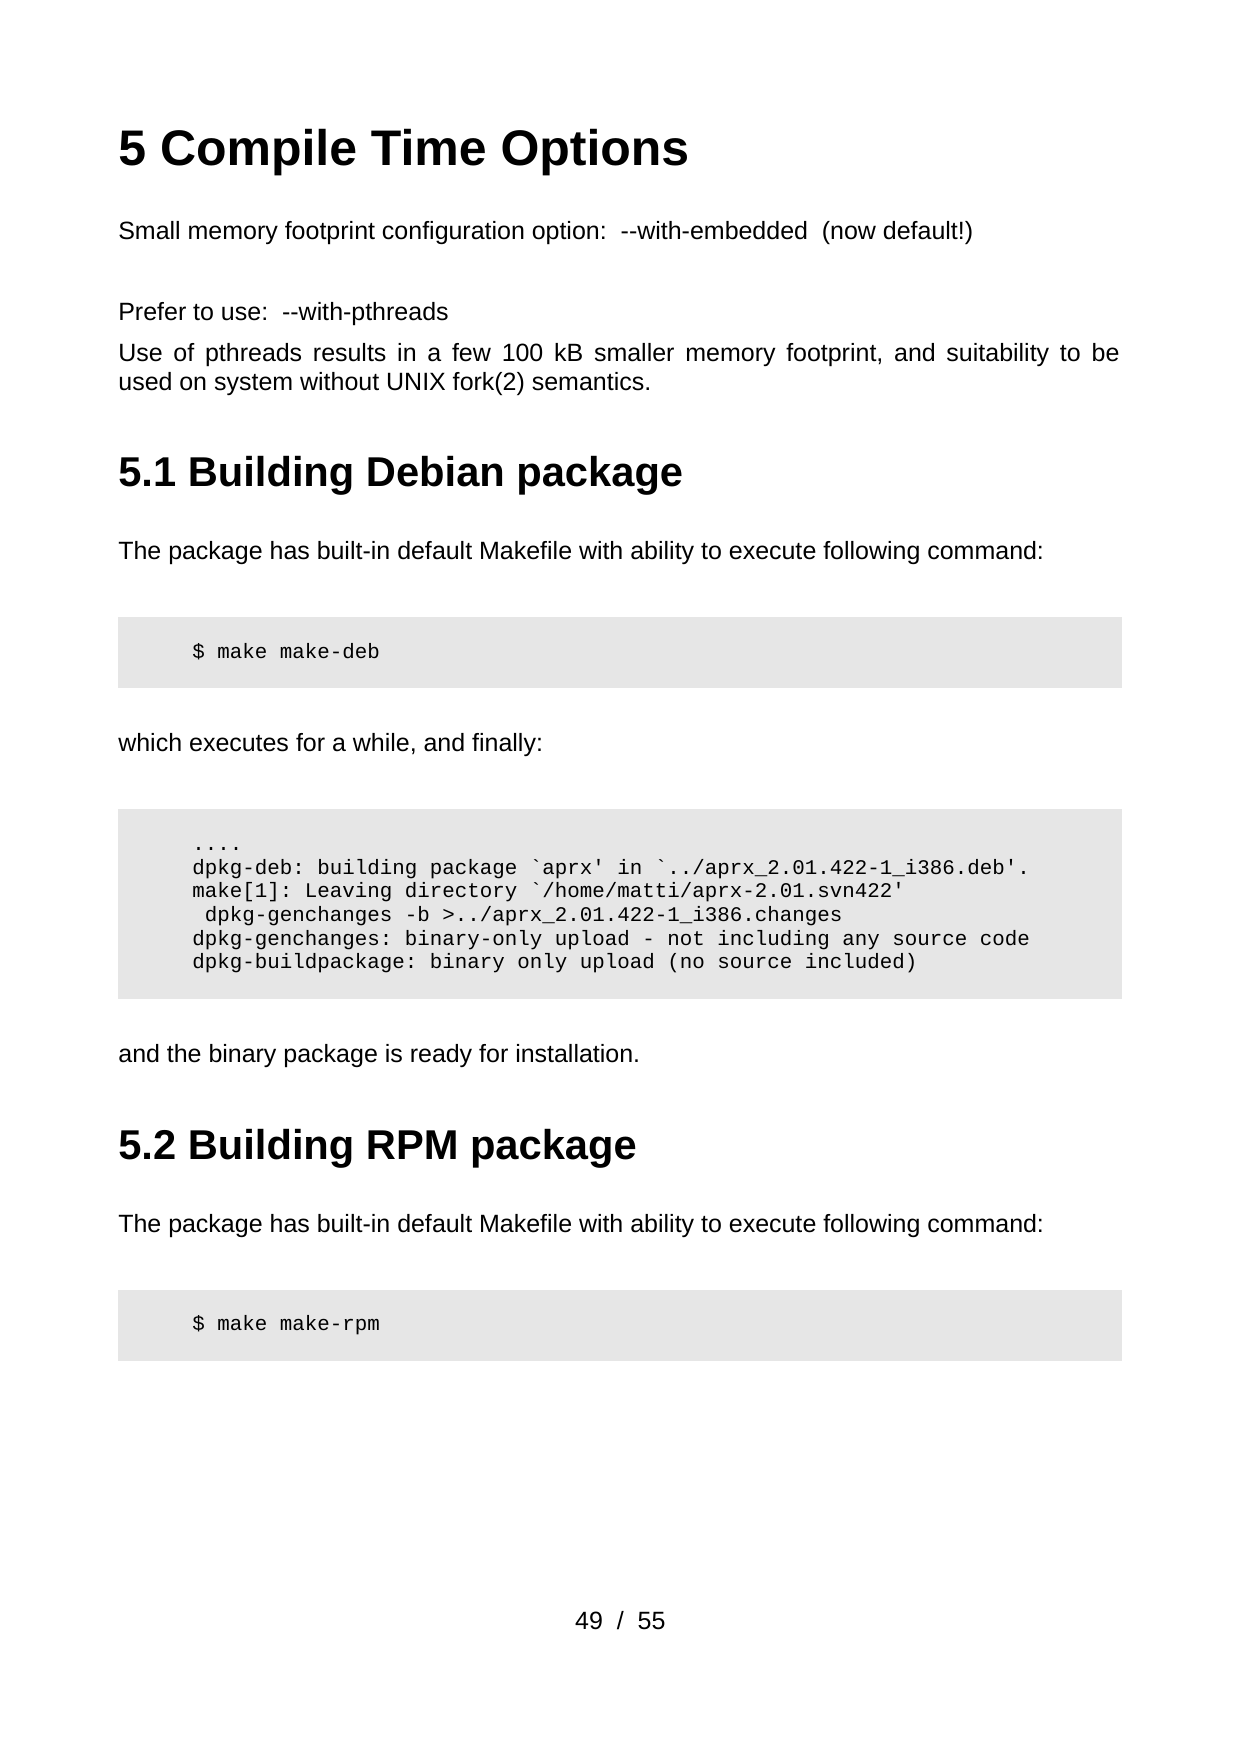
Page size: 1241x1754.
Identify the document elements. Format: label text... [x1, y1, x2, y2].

text The package has built-in default Makefile with ability to execute following command: [118, 1209, 1122, 1237]
subtitle Compile Time Options [118, 118, 1122, 176]
subtitle Building Debian package [118, 447, 1122, 495]
text and the binary package is ready for installation. [118, 1039, 1122, 1068]
text dpkg-genchanges: binary-only upload - not including any source code [118, 928, 1122, 951]
text Small memory footprint configuration option: --with-embedded (now default!) [118, 216, 1122, 245]
text The package has built-in default Makefile with ability to execute following command: [118, 536, 1122, 565]
text $ make make-rpm [118, 1313, 1122, 1337]
text Use of pthreads results in a few 100 kB smaller memory footprint, and suitability to be used on system without UNIX fork(2) semantics. [118, 338, 1122, 395]
text make[1]: Leaving directory `/home/matti/aprx-2.01.svn422' [118, 880, 1122, 904]
text dpkg-genchanges -b >../aprx_2.01.422-1_i386.changes [118, 904, 1122, 928]
text $ make make-deb [118, 641, 1122, 664]
text .... [118, 833, 1122, 857]
text dpkg-deb: building package `aprx' in `../aprx_2.01.422-1_i386.deb'. [118, 857, 1122, 880]
text dpkg-buildpackage: binary only upload (no source included) [118, 951, 1122, 975]
text Prefer to use: --with-pthreads [118, 297, 1122, 326]
subtitle Building RPM package [118, 1120, 1122, 1168]
text which executes for a while, and finally: [118, 728, 1122, 757]
